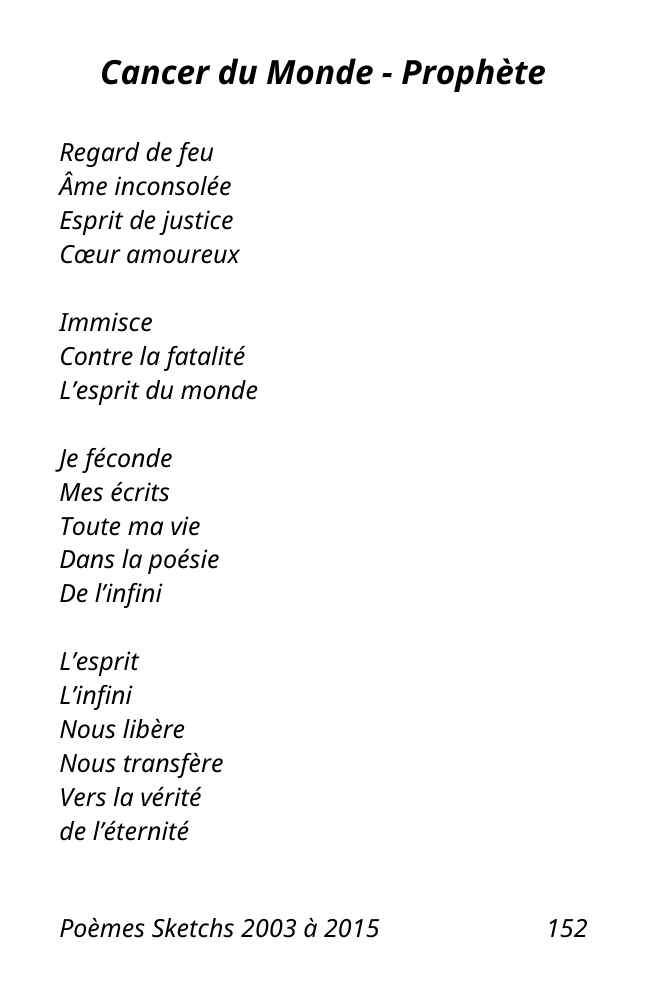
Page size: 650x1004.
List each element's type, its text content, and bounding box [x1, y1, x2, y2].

text Esprit de justice [59, 203, 591, 237]
text Nous libère [59, 712, 591, 746]
text Âme inconsolée [59, 169, 591, 203]
text Immisce [59, 305, 591, 339]
text Regard de feu [59, 135, 591, 169]
text Nous transfère [59, 746, 591, 780]
text Toute ma vie [59, 508, 591, 542]
text De l’infini [59, 576, 591, 610]
text Vers la vérité [59, 780, 591, 814]
text Contre la fatalité [59, 339, 591, 373]
text Je féconde [59, 441, 591, 474]
text L’esprit [59, 644, 591, 678]
text Mes écrits [59, 474, 591, 508]
text Cœur amoureux [59, 237, 591, 271]
text L’infini [59, 678, 591, 712]
text Dans la poésie [59, 542, 591, 576]
subtitle Cancer du Monde - Prophète [59, 49, 591, 95]
text de l’éternité [59, 814, 591, 848]
text L’esprit du monde [59, 373, 591, 407]
